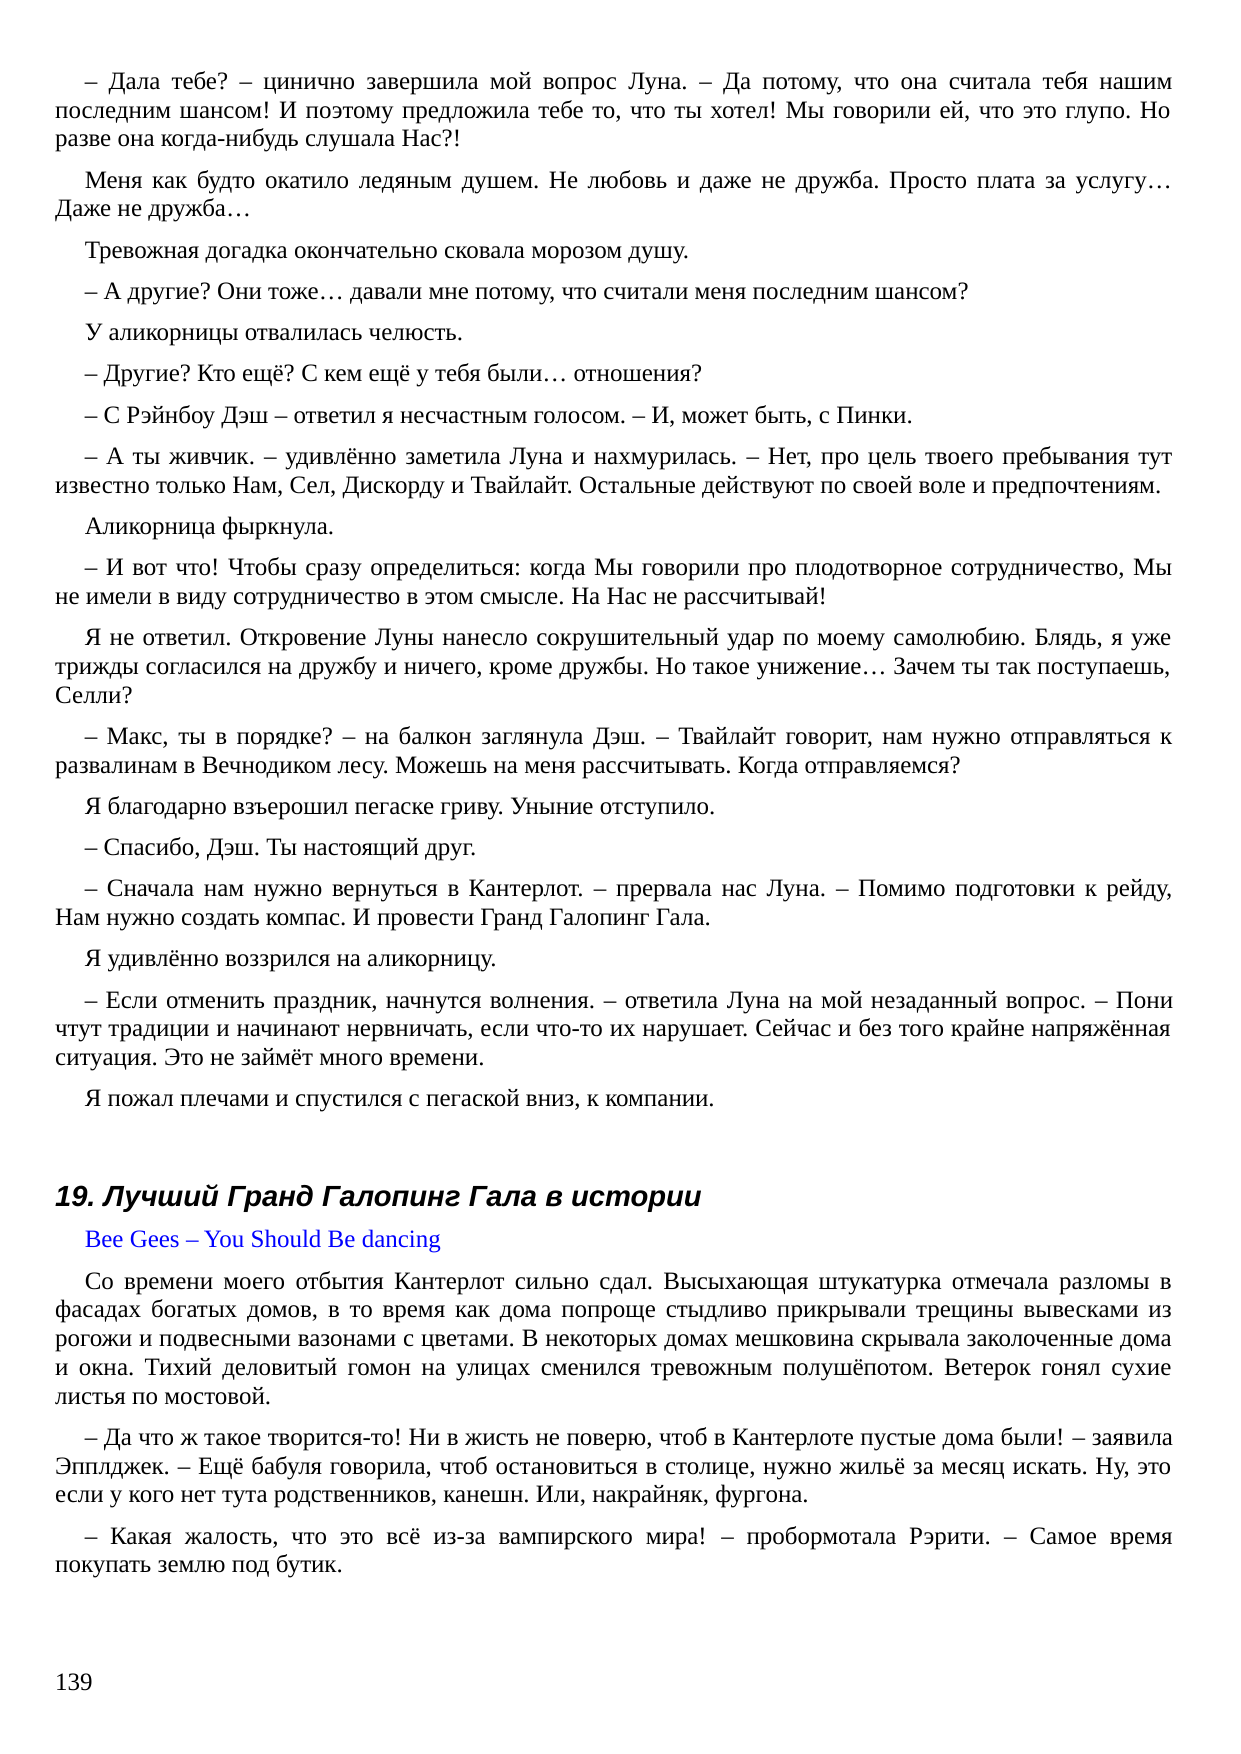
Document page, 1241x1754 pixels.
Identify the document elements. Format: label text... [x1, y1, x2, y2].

text – Дала тебе? – цинично завершила мой вопрос Луна. – Да потому, что она считала тебя нашим последним шансом! И поэтому предложила тебе то, что ты хотел! Мы говорили ей, что это глупо. Но разве она когда-нибудь слушала Нас?! [55, 66, 1173, 152]
text – Другие? Кто ещё? С кем ещё у тебя были… отношения? [55, 358, 1173, 387]
text – А другие? Они тоже… давали мне потому, что считали меня последним шансом? [55, 276, 1173, 305]
text – И вот что! Чтобы сразу определиться: когда Мы говорили про плодотворное сотрудничество, Мы не имели в виду сотрудничество в этом смысле. На Нас не рассчитывай! [55, 552, 1173, 610]
text – Если отменить праздник, начнутся волнения. – ответила Луна на мой незаданный вопрос. – Пони чтут традиции и начинают нервничать, если что-то их нарушает. Сейчас и без того крайне напряжённая ситуация. Это не займёт много времени. [55, 985, 1173, 1071]
text Со времени моего отбытия Кантерлот сильно сдал. Высыхающая штукатурка отмечала разломы в фасадах богатых домов, в то время как дома попроще стыдливо прикрывали трещины вывесками из рогожи и подвесными вазонами с цветами. В некоторых домах мешковина скрывала заколоченные дома и окна. Тихий деловитый гомон на улицах сменился тревожным полушёпотом. Ветерок гонял сухие листья по мостовой. [55, 1266, 1173, 1409]
text Bee Gees – You Should Be dancing [55, 1224, 1173, 1253]
text Меня как будто окатило ледяным душем. Не любовь и даже не дружба. Просто плата за услугу… Даже не дружба… [55, 165, 1173, 222]
text – А ты живчик. – удивлённо заметила Луна и нахмурилась. – Нет, про цель твоего пребывания тут известно только Нам, Сел, Дискорду и Твайлайт. Остальные действуют по своей воле и предпочтениям. [55, 441, 1173, 498]
text Я удивлённо воззрился на аликорницу. [55, 943, 1173, 972]
text Тревожная догадка окончательно сковала морозом душу. [55, 235, 1173, 263]
text – С Рэйнбоу Дэш – ответил я несчастным голосом. – И, может быть, с Пинки. [55, 400, 1173, 428]
text – Сначала нам нужно вернуться в Кантерлот. – прервала нас Луна. – Помимо подготовки к рейду, Нам нужно создать компас. И провести Гранд Галопинг Гала. [55, 873, 1173, 931]
text Я не ответил. Откровение Луны нанесло сокрушительный удар по моему самолюбию. Блядь, я уже трижды согласился на дружбу и ничего, кроме дружбы. Но такое унижение… Зачем ты так поступаешь, Селли? [55, 622, 1173, 708]
text – Какая жалость, что это всё из-за вампирского мира! – пробормотала Рэрити. – Самое время покупать землю под бутик. [55, 1521, 1173, 1578]
text Я благодарно взъерошил пегаске гриву. Уныние отступило. [55, 791, 1173, 820]
text – Спасибо, Дэш. Ты настоящий друг. [55, 832, 1173, 861]
subtitle 19. Лучший Гранд Галопинг Гала в истории [55, 1178, 1173, 1212]
text Аликорница фыркнула. [55, 511, 1173, 540]
text – Макс, ты в порядке? – на балкон заглянула Дэш. – Твайлайт говорит, нам нужно отправляться к развалинам в Вечнодиком лесу. Можешь на меня рассчитывать. Когда отправляемся? [55, 721, 1173, 778]
text – Да что ж такое творится-то! Ни в жисть не поверю, чтоб в Кантерлоте пустые дома были! – заявила Эпплджек. – Ещё бабуля говорила, чтоб остановиться в столице, нужно жильё за месяц искать. Ну, это если у кого нет тута родственников, канешн. Или, накрайняк, фургона. [55, 1422, 1173, 1508]
text Я пожал плечами и спустился с пегаской вниз, к компании. [55, 1083, 1173, 1112]
text У аликорницы отвалилась челюсть. [55, 317, 1173, 346]
